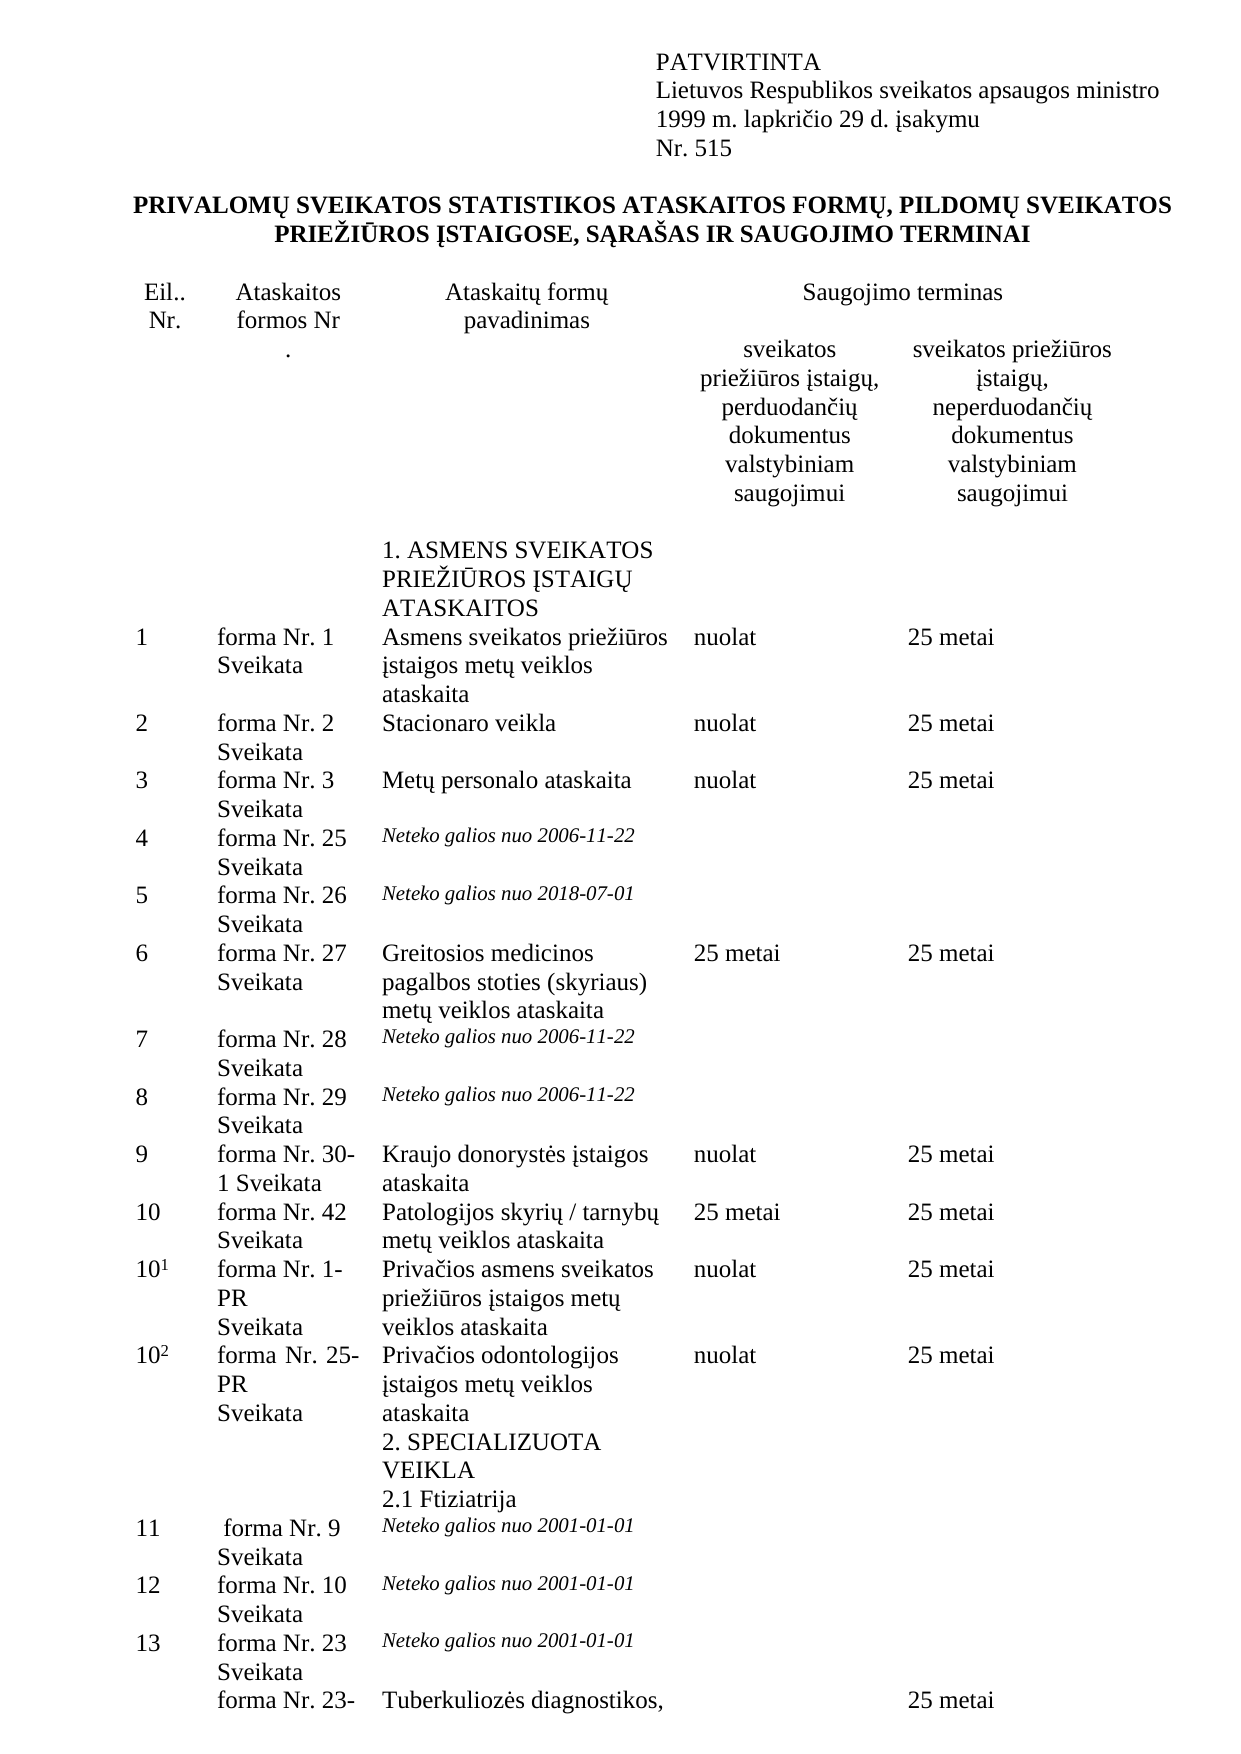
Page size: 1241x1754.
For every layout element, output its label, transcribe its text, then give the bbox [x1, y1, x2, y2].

table_cell 25 metai [896, 708, 1128, 766]
table_cell [896, 1082, 1128, 1139]
table_cell Neteko galios nuo 2006-11-22 [371, 1024, 682, 1082]
table_cell 25 metai [896, 1686, 1128, 1714]
table_cell [124, 536, 206, 622]
text Lietuvos Respublikos sveikatos apsaugos ministro 1999 m. lapkričio 29 d. įsakymu [656, 76, 1181, 133]
table_cell 25 metai [896, 766, 1128, 823]
table_cell 25 metai [896, 1254, 1128, 1341]
table_cell Asmens sveikatos priežiūros įstaigos metų veiklos ataskaita [371, 622, 682, 708]
table_cell [683, 881, 896, 938]
table_cell 13 [124, 1628, 206, 1686]
table_cell [124, 1484, 206, 1513]
table_cell [896, 1571, 1128, 1628]
table_cell forma Nr. 23- [206, 1686, 371, 1714]
table_cell [896, 823, 1128, 881]
table_header Ataskaitų formų pavadinimas [371, 277, 682, 334]
table_header Ataskaitos formos Nr [206, 277, 371, 334]
table_cell 8 [124, 1082, 206, 1139]
table_cell 2.1 Ftiziatrija [371, 1484, 682, 1513]
table_cell nuolat [683, 766, 896, 823]
table_cell Privačios asmens sveikatos priežiūros įstaigos metų veiklos ataskaita [371, 1254, 682, 1341]
table_cell 1 [124, 622, 206, 708]
table_cell forma Nr. 25-PR Sveikata [206, 1341, 371, 1427]
table_cell Stacionaro veikla [371, 708, 682, 766]
table_cell Neteko galios nuo 2018-07-01 [371, 881, 682, 938]
table_cell nuolat [683, 1139, 896, 1197]
table_cell Metų personalo ataskaita [371, 766, 682, 823]
table_cell 2 [124, 708, 206, 766]
table_cell forma Nr. 10 Sveikata [206, 1571, 371, 1628]
table_cell 2. SPECIALIZUOTA VEIKLA [371, 1427, 682, 1484]
table_cell [896, 1427, 1128, 1484]
table_cell 7 [124, 1024, 206, 1082]
table_cell [896, 881, 1128, 938]
table_cell 25 metai [683, 938, 896, 1024]
table_cell 6 [124, 938, 206, 1024]
table_cell 25 metai [896, 1139, 1128, 1197]
table_cell [124, 1686, 206, 1714]
table_cell forma Nr. 23 Sveikata [206, 1628, 371, 1686]
table_cell forma Nr. 1-PR Sveikata [206, 1254, 371, 1341]
table_cell 101 [124, 1254, 206, 1341]
table_cell nuolat [683, 1254, 896, 1341]
table_cell 25 metai [896, 938, 1128, 1024]
table_cell [896, 1484, 1128, 1513]
table_cell Neteko galios nuo 2001-01-01 [371, 1513, 682, 1571]
table_cell 102 [124, 1341, 206, 1427]
table_header [1123, 277, 1128, 334]
table_cell 25 metai [683, 1197, 896, 1254]
table_cell 11 [124, 1513, 206, 1571]
table_cell [206, 1484, 371, 1513]
text Privalomų sveikatos statistikos ataskaitos formų, pildomų sveikatos priežiūros įstaigose, sąrašas ir saugojimo terminai [124, 191, 1181, 248]
table_cell 25 metai [896, 622, 1128, 708]
table_cell [683, 1571, 896, 1628]
table_cell 3 [124, 766, 206, 823]
table_cell Kraujo donorystės įstaigos ataskaita [371, 1139, 682, 1197]
table_cell 10 [124, 1197, 206, 1254]
table_cell 4 [124, 823, 206, 881]
table_cell 25 metai [896, 1341, 1128, 1427]
table_cell forma Nr. 42 Sveikata [206, 1197, 371, 1254]
table_cell forma Nr. 29 Sveikata [206, 1082, 371, 1139]
table_cell . [206, 334, 371, 536]
table_cell forma Nr. 25 Sveikata [206, 823, 371, 881]
table_cell Tuberkuliozės diagnostikos, [371, 1686, 682, 1714]
table_cell [206, 536, 371, 622]
table_cell [683, 1628, 896, 1686]
table_cell [683, 1513, 896, 1571]
table_cell forma Nr. 3 Sveikata [206, 766, 371, 823]
table_cell [683, 1024, 896, 1082]
table_cell forma Nr. 26 Sveikata [206, 881, 371, 938]
table_cell [896, 1513, 1128, 1571]
table_cell 1. ASMENS SVEIKATOS PRIEŽIŪROS ĮSTAIGŲ ATASKAITOS [371, 536, 682, 622]
table_cell forma Nr. 27 Sveikata [206, 938, 371, 1024]
table_cell forma Nr. 9 Sveikata [206, 1513, 371, 1571]
table_cell nuolat [683, 708, 896, 766]
table_cell Neteko galios nuo 2001-01-01 [371, 1628, 682, 1686]
table_cell 25 metai [896, 1197, 1128, 1254]
table_cell sveikatos priežiūros įstaigų, neperduodančių dokumentus valstybiniam saugojimui [896, 334, 1128, 536]
table_cell 12 [124, 1571, 206, 1628]
table_cell Patologijos skyrių / tarnybų metų veiklos ataskaita [371, 1197, 682, 1254]
table_cell forma Nr. 28 Sveikata [206, 1024, 371, 1082]
table_cell [896, 536, 1128, 622]
table_cell [206, 1427, 371, 1484]
table_cell [124, 1427, 206, 1484]
table_cell [683, 1484, 896, 1513]
table_cell Neteko galios nuo 2006-11-22 [371, 823, 682, 881]
table_cell [683, 1082, 896, 1139]
table_cell nuolat [683, 1341, 896, 1427]
table_cell 9 [124, 1139, 206, 1197]
table_cell forma Nr. 30-1 Sveikata [206, 1139, 371, 1197]
table_cell Neteko galios nuo 2001-01-01 [371, 1571, 682, 1628]
table_cell Privačios odontologijos įstaigos metų veiklos ataskaita [371, 1341, 682, 1427]
table_cell Neteko galios nuo 2006-11-22 [371, 1082, 682, 1139]
table_cell [896, 1628, 1128, 1686]
table_cell forma Nr. 2 Sveikata [206, 708, 371, 766]
table_cell [124, 334, 206, 536]
table_cell 5 [124, 881, 206, 938]
table_cell nuolat [683, 622, 896, 708]
table_cell [683, 536, 896, 622]
text Nr. 515 [656, 133, 1181, 162]
table_cell Greitosios medicinos pagalbos stoties (skyriaus) metų veiklos ataskaita [371, 938, 682, 1024]
table_cell [371, 334, 682, 536]
table_header Eil.. Nr. [124, 277, 206, 334]
table_cell forma Nr. 1 Sveikata [206, 622, 371, 708]
table_cell sveikatos priežiūros įstaigų, perduodančių dokumentus valstybiniam saugojimui [683, 334, 896, 536]
table_cell [896, 1024, 1128, 1082]
table_cell [683, 1427, 896, 1484]
table_header Saugojimo terminas [683, 277, 1123, 334]
table_cell [683, 1686, 896, 1714]
table_cell [683, 823, 896, 881]
text PATVIRTINTA [656, 47, 1181, 76]
